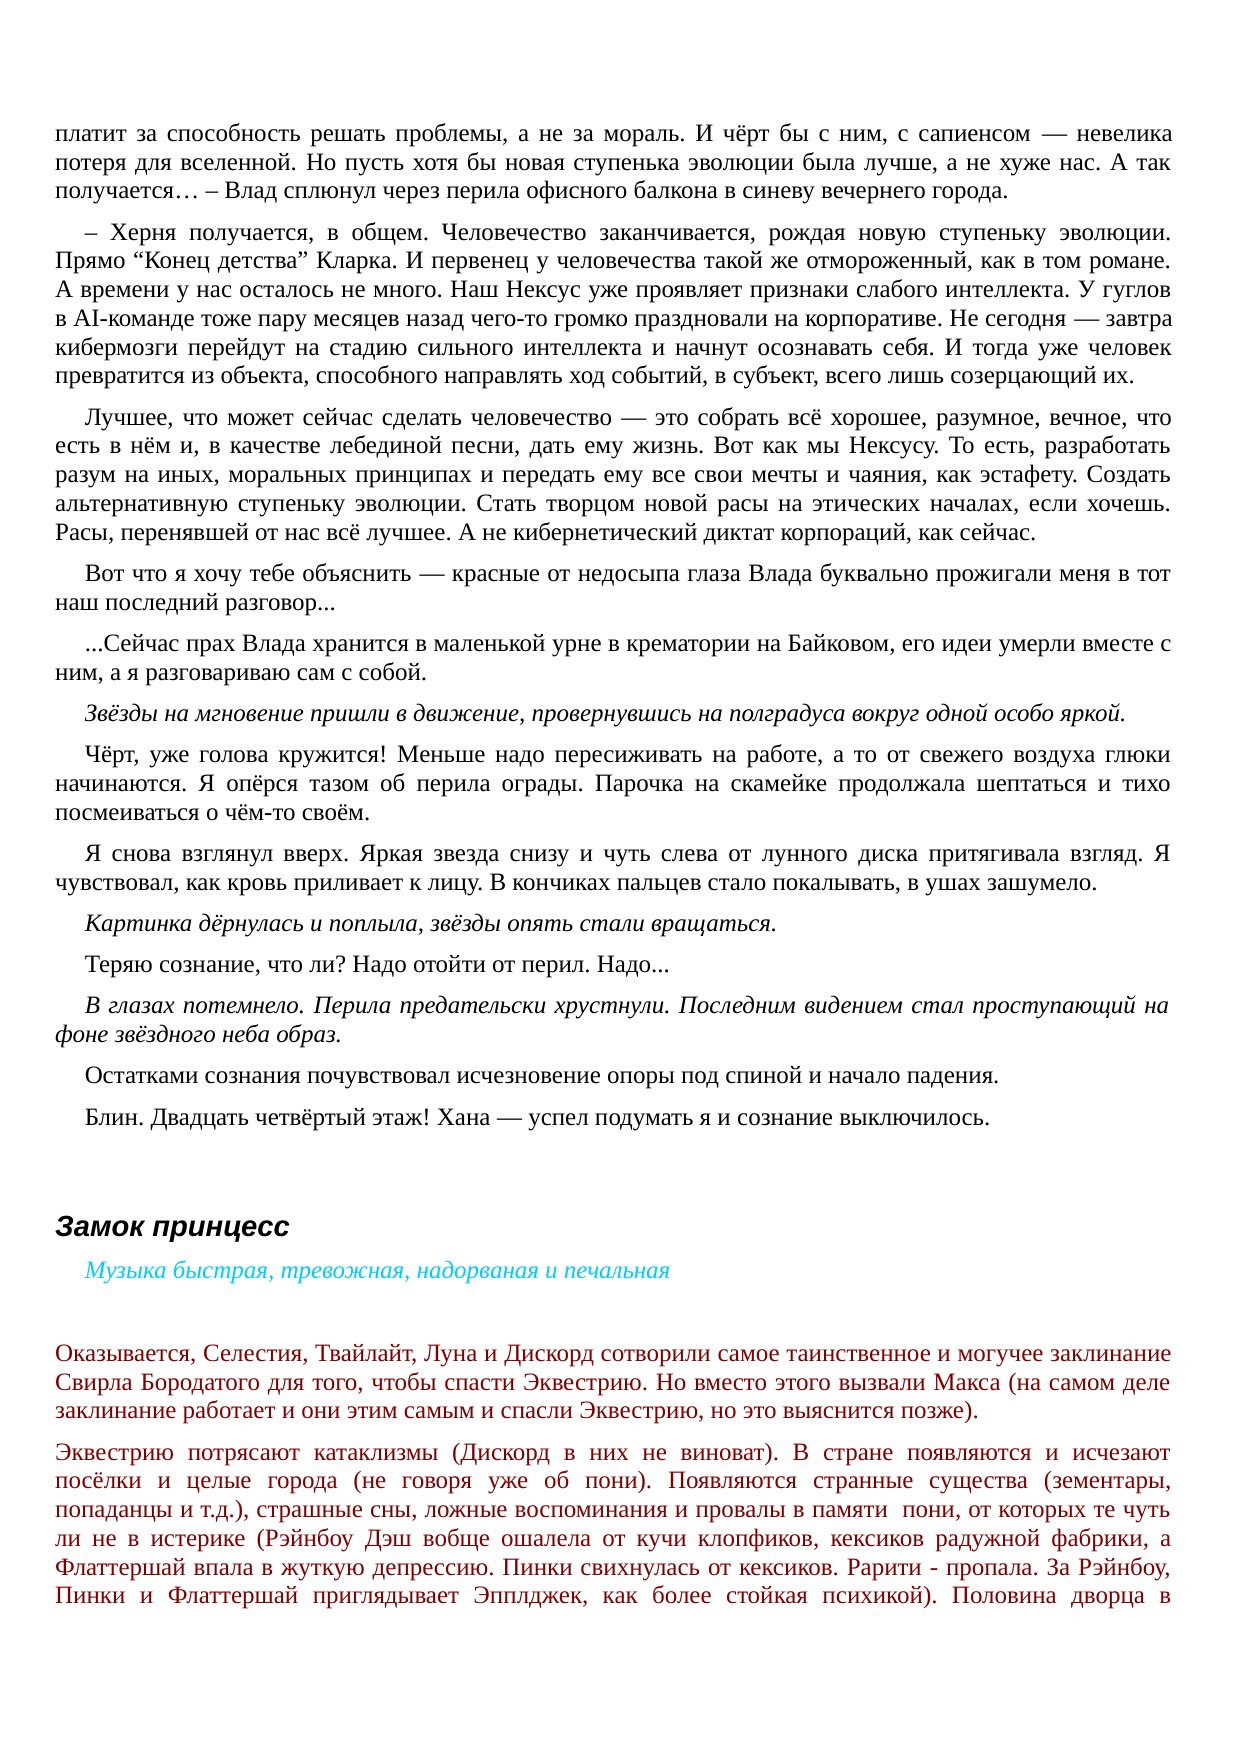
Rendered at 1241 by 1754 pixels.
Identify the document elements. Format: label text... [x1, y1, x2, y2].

text ...Сейчас прах Влада хранится в маленькой урне в крематории на Байковом, его идеи умерли вместе с ним, а я разговариваю сам с собой. [55, 628, 1172, 686]
text Блин. Двадцать четвёртый этаж! Хана — успел подумать я и сознание выключилось. [55, 1102, 1172, 1131]
text Лучшее, что может сейчас сделать человечество — это собрать всё хорошее, разумное, вечное, что есть в нём и, в качестве лебединой песни, дать ему жизнь. Вот как мы Нексусу. То есть, разработать разум на иных, моральных принципах и передать ему все свои мечты и чаяния, как эстафету. Создать альтернативную ступеньку эволюции. Стать творцом новой расы на этических началах, если хочешь. Расы, перенявшей от нас всё лучшее. А не кибернетический диктат корпораций, как сейчас. [55, 402, 1172, 546]
text Остатками сознания почувствовал исчезновение опоры под спиной и начало падения. [55, 1061, 1172, 1089]
text Теряю сознание, что ли? Надо отойти от перил. Надо... [55, 949, 1172, 978]
text Музыка быстрая, тревожная, надорваная и печальная [55, 1255, 1172, 1284]
text Чёрт, уже голова кружится! Меньше надо пересиживать на работе, а то от свежего воздуха глюки начинаются. Я опёрся тазом об перила ограды. Парочка на скамейке продолжала шептаться и тихо посмеиваться о чём-то своём. [55, 739, 1172, 826]
text – Херня получается, в общем. Человечество заканчивается, рождая новую ступеньку эволюции. Прямо “Конец детства” Кларка. И первенец у человечества такой же отмороженный, как в том романе. А времени у нас осталось не много. Наш Нексус уже проявляет признаки слабого интеллекта. У гуглов в AI-команде тоже пару месяцев назад чего-то громко праздновали на корпоративе. Не сегодня — завтра кибермозги перейдут на стадию сильного интеллекта и начнут осознавать себя. И тогда уже человек превратится из объекта, способного направлять ход событий, в субъект, всего лишь созерцающий их. [55, 217, 1172, 389]
text Вот что я хочу тебе объяснить — красные от недосыпа глаза Влада буквально прожигали меня в тот наш последний разговор... [55, 558, 1172, 616]
text платит за способность решать проблемы, а не за мораль. И чёрт бы с ним, с сапиенсом — невелика потеря для вселенной. Но пусть хотя бы новая ступенька эволюции была лучше, а не хуже нас. А так получается… – Влад сплюнул через перила офисного балкона в синеву вечернего города. [55, 118, 1172, 204]
subtitle Замок принцесс [55, 1209, 1172, 1243]
text Я снова взглянул вверх. Яркая звезда снизу и чуть слева от лунного диска притягивала взгляд. Я чувствовал, как кровь приливает к лицу. В кончиках пальцев стало покалывать, в ушах зашумело. [55, 838, 1172, 896]
text Эквестрию потрясают катаклизмы (Дискорд в них не виноват). В стране появляются и исчезают посёлки и целые города (не говоря уже об пони). Появляются странные существа (зементары, попаданцы и т.д.), страшные сны, ложные воспоминания и провалы в памяти пони, от которых те чуть ли не в истерике (Рэйнбоу Дэш вобще ошалела от кучи клопфиков, кексиков радужной фабрики, а Флаттершай впала в жуткую депрессию. Пинки свихнулась от кексиков. Рарити - пропала. За Рэйнбоу, Пинки и Флаттершай приглядывает Эпплджек, как более стойкая психикой). Половина дворца в [55, 1437, 1172, 1609]
text В глазах потемнело. Перила предательски хрустнули. Последним видением стал проступающий на фоне звёздного неба образ. [55, 991, 1172, 1048]
text Картинка дёрнулась и поплыла, звёзды опять стали вращаться. [55, 908, 1172, 937]
text Звёзды на мгновение пришли в движение, провернувшись на полградуса вокруг одной особо яркой. [55, 698, 1172, 727]
text Оказывается, Селестия, Твайлайт, Луна и Дискорд сотворили самое таинственное и могучее заклинание Свирла Бородатого для того, чтобы спасти Эквестрию. Но вместо этого вызвали Макса (на самом деле заклинание работает и они этим самым и спасли Эквестрию, но это выяснится позже). [55, 1338, 1172, 1424]
